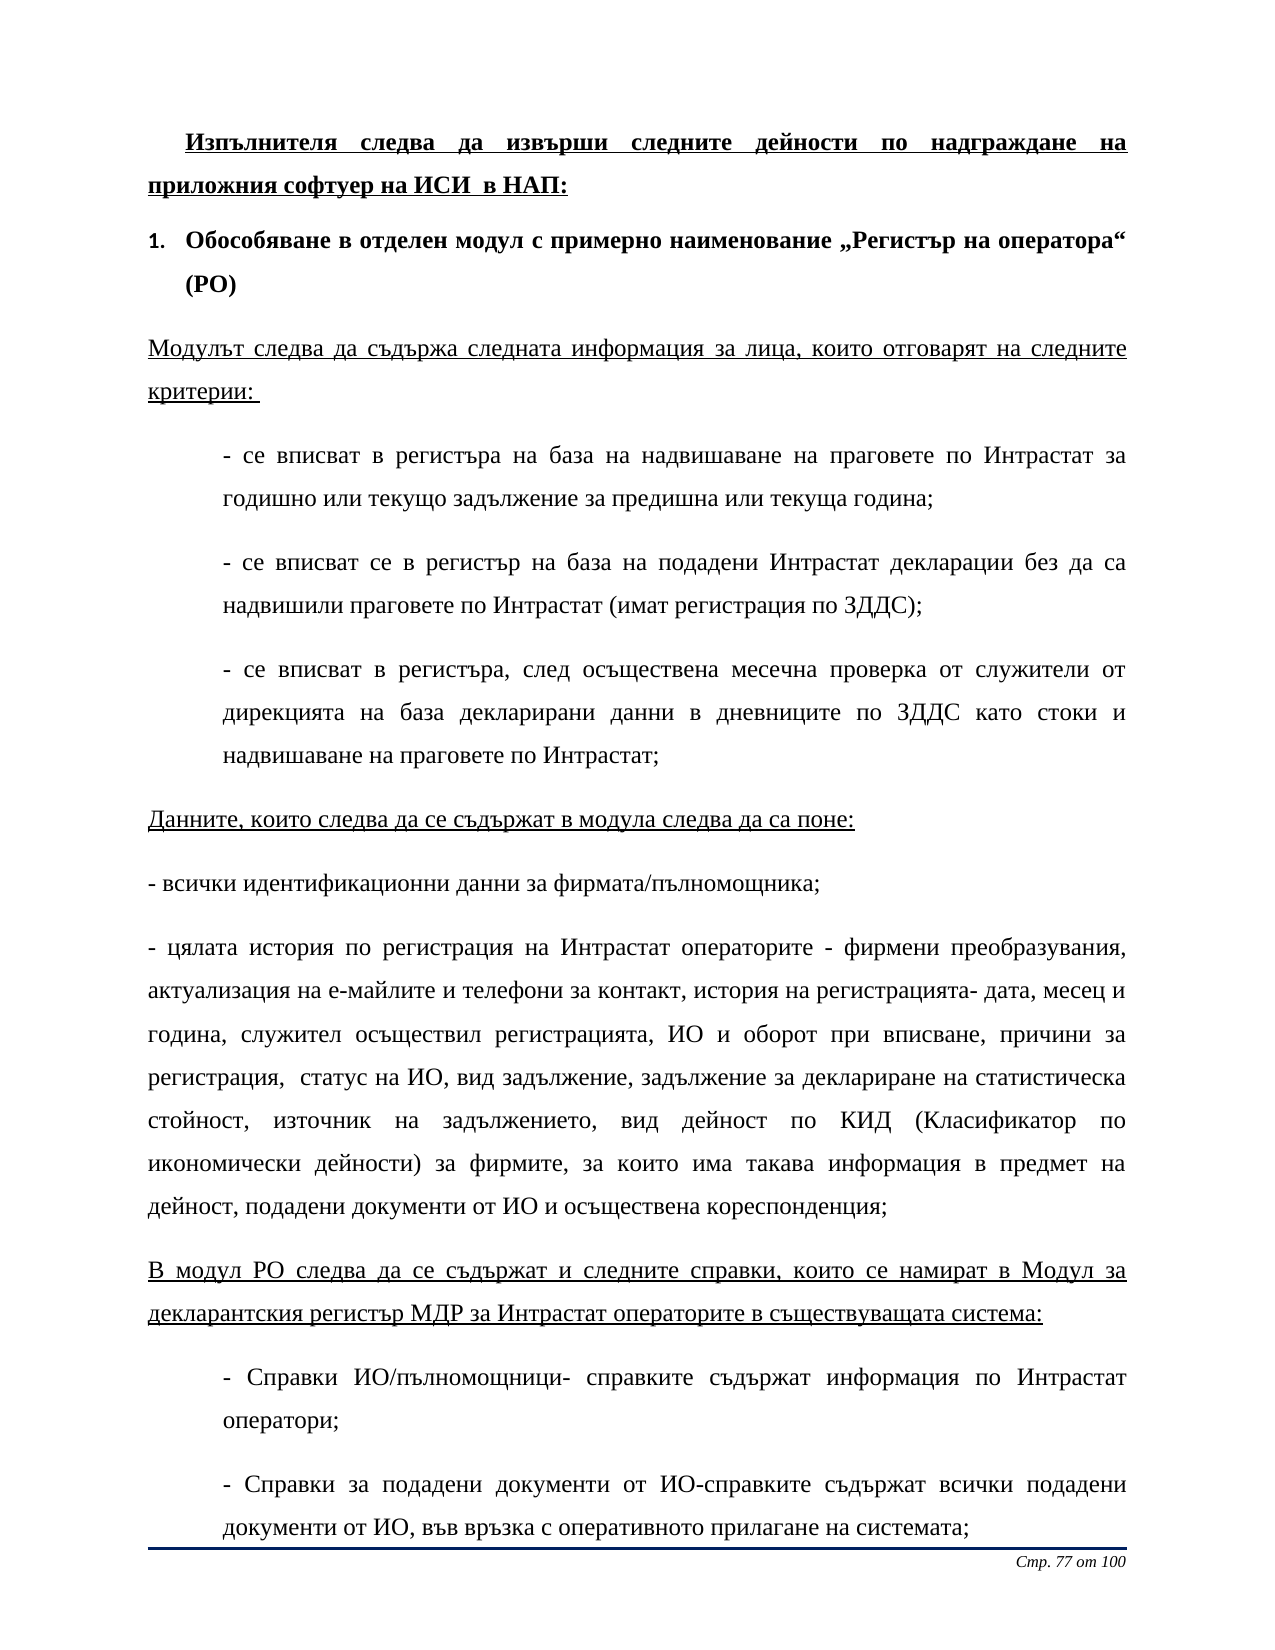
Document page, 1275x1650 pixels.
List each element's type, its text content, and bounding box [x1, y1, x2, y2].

text Модулът следва да съдържа следната информация за лица, които отговарят на следните [148, 333, 1127, 358]
text критерии: [148, 359, 1127, 405]
list - Справки ИО/пълномощници- справките съдържат информация по Интрастат оператори; [223, 1362, 1127, 1434]
text - се вписват се в регистър на база на подадени Интрастат декларации без да са надвишили праговете по Интрастат (имат регистрация по ЗДДС); [223, 547, 1127, 619]
text декларантския регистър МДР за Интрастат операторите в съществуващата система: [148, 1282, 1127, 1327]
text - цялата история по регистрация на Интрастат операторите - фирмени преобразувания, актуализация на е-майлите и телефони за контакт, история на регистрацията- дата, месец и година, служител осъществил регистрацията, ИО и оборот при вписване, причини за регистрация, статус на ИО, вид задължение, задължение за деклариране на статистическа стойност, източник на задължението, вид дейност по КИД (Класификатор по икономически дейности) за фирмите, за които има такава информация в предмет на дейност, подадени документи от ИО и осъществена кореспонденция; [148, 932, 1127, 1220]
text - се вписват в регистъра, след осъществена месечна проверка от служители от дирекцията на база декларирани данни в дневниците по ЗДДС като стоки и надвишаване на праговете по Интрастат; [223, 654, 1127, 769]
text Данните, които следва да се съдържат в модула следва да са поне: [148, 804, 1127, 833]
text - се вписват в регистъра на база на надвишаване на праговете по Интрастат за годишно или текущо задължение за предишна или текуща година; [223, 440, 1127, 512]
text Изпълнителя следва да извърши следните дейности по надграждане на приложния софтуер на ИСИ в НАП: [148, 127, 1127, 199]
list Обособяване в отделен модул с примерно наименование „Регистър на оператора“ (РО) [148, 226, 1127, 298]
text - всички идентификационни данни за фирмата/пълномощника; [148, 868, 1127, 897]
text В модул РО следва да се съдържат и следните справки, които се намират в Модул за [148, 1255, 1127, 1280]
list - Справки за подадени документи от ИО-справките съдържат всички подадени документи от ИО, във връзка с оперативното прилагане на системата; [223, 1469, 1127, 1541]
